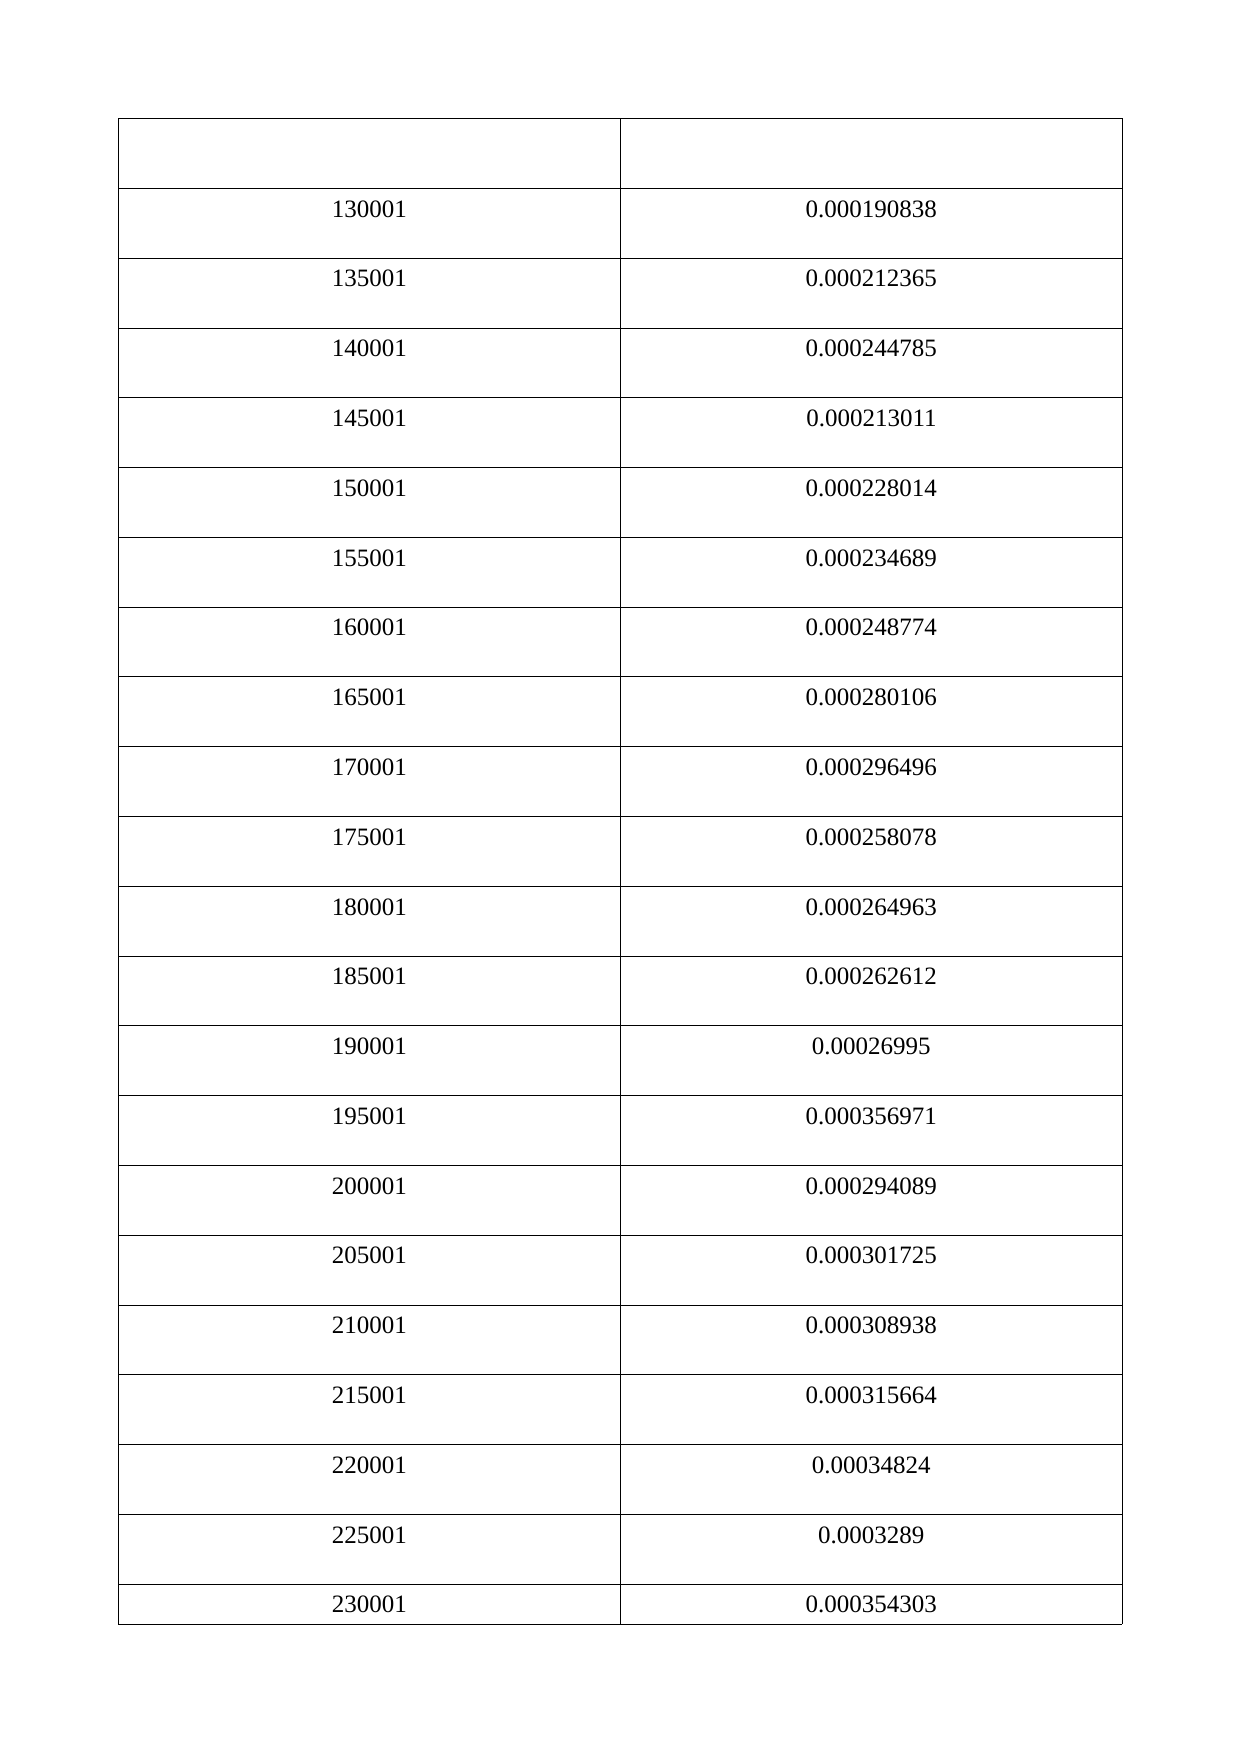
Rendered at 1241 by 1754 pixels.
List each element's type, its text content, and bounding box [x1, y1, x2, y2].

table_cell 135001 [119, 259, 620, 327]
table_cell 0.000262612 [621, 957, 1122, 1025]
table_cell 145001 [119, 398, 620, 467]
table_cell 160001 [119, 608, 620, 676]
table_cell 0.000258078 [621, 817, 1122, 886]
table_cell 0.000301725 [621, 1236, 1122, 1304]
table_cell 0.000354303 [621, 1585, 1122, 1624]
table_cell 0.000308938 [621, 1306, 1122, 1374]
table_cell 0.000244785 [621, 329, 1122, 397]
table_cell 0.000234689 [621, 538, 1122, 607]
table_cell 170001 [119, 747, 620, 816]
table_cell 0.00034824 [621, 1445, 1122, 1514]
table_cell 0.000356971 [621, 1096, 1122, 1165]
table_cell [119, 119, 620, 188]
table_cell 190001 [119, 1026, 620, 1095]
table_cell 0.000212365 [621, 259, 1122, 327]
table_cell 0.0003289 [621, 1515, 1122, 1584]
table_cell 150001 [119, 468, 620, 537]
table_cell 0.000315664 [621, 1375, 1122, 1444]
table_cell 155001 [119, 538, 620, 607]
table_cell 0.000264963 [621, 887, 1122, 956]
table_cell 0.000280106 [621, 677, 1122, 746]
table_cell 140001 [119, 329, 620, 397]
table_cell 0.000248774 [621, 608, 1122, 676]
table_cell 130001 [119, 189, 620, 258]
table_cell 185001 [119, 957, 620, 1025]
table_cell [621, 119, 1122, 188]
table_cell 205001 [119, 1236, 620, 1304]
table_cell 220001 [119, 1445, 620, 1514]
table_cell 0.000228014 [621, 468, 1122, 537]
table_cell 215001 [119, 1375, 620, 1444]
table_cell 175001 [119, 817, 620, 886]
table_cell 225001 [119, 1515, 620, 1584]
table_cell 165001 [119, 677, 620, 746]
table_cell 230001 [119, 1585, 620, 1624]
table_cell 0.000213011 [621, 398, 1122, 467]
table_cell 0.00026995 [621, 1026, 1122, 1095]
table_cell 0.000296496 [621, 747, 1122, 816]
table_cell 180001 [119, 887, 620, 956]
table_cell 195001 [119, 1096, 620, 1165]
table_cell 0.000190838 [621, 189, 1122, 258]
table_cell 0.000294089 [621, 1166, 1122, 1235]
table_cell 210001 [119, 1306, 620, 1374]
table_cell 200001 [119, 1166, 620, 1235]
